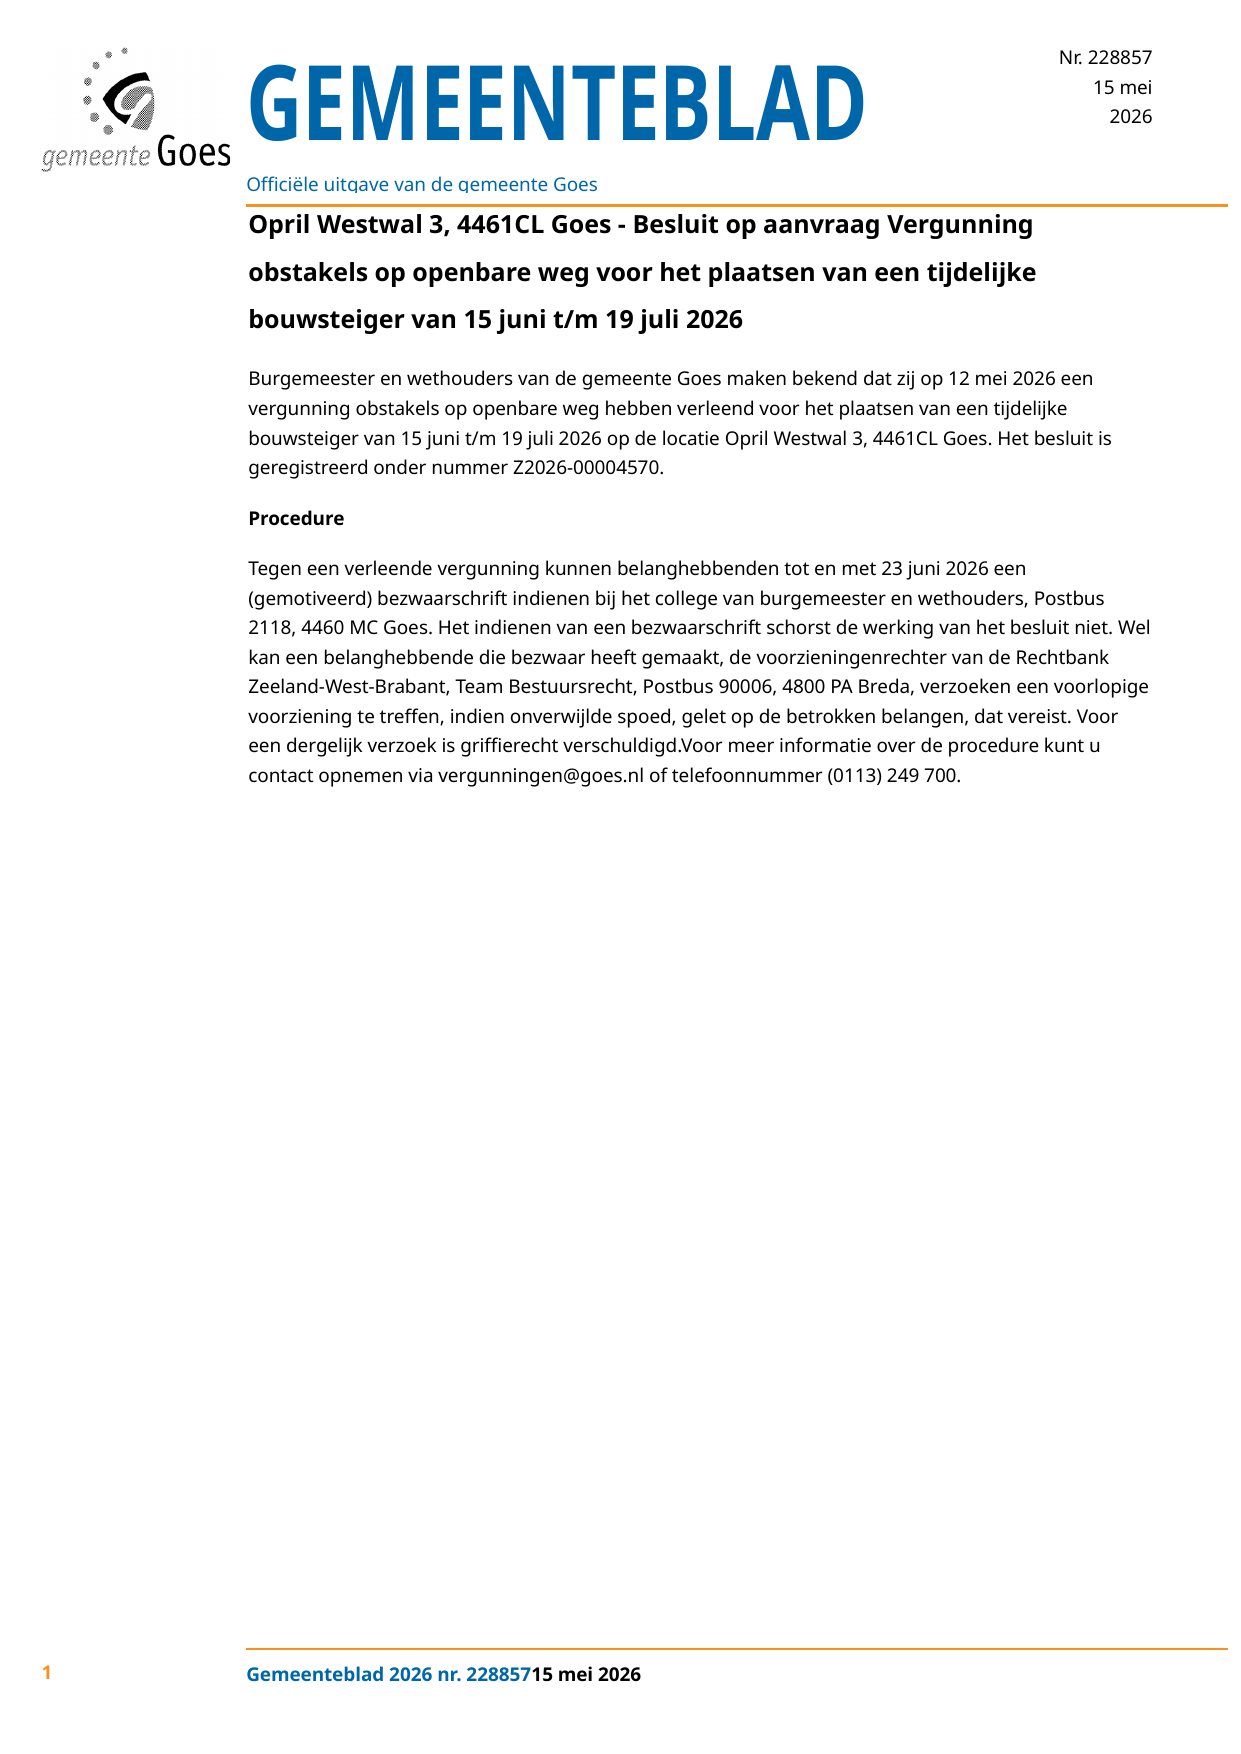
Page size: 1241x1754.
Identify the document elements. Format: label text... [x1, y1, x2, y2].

text Burgemeester en wethouders van de gemeente Goes maken bekend dat zij op 12 mei 2026 een vergunning obstakels op openbare weg hebben verleend voor het plaatsen van een tijdelijke bouwsteiger van 15 juni t/m 19 juli 2026 op de locatie Opril Westwal 3, 4461CL Goes. Het besluit is geregistreerd onder nummer Z2026-00004570. [248, 366, 1152, 480]
text Opril Westwal 3, 4461CL Goes - Besluit op aanvraag Vergunning obstakels op openbare weg voor het plaatsen van een tijdelijke bouwsteiger van 15 juni t/m 19 juli 2026 [248, 207, 1152, 336]
picture [41, 47, 231, 172]
text Tegen een verleende vergunning kunnen belanghebbenden tot en met 23 juni 2026 een (gemotiveerd) bezwaarschrift indienen bij het college van burgemeester en wethouders, Postbus 2118, 4460 MC Goes. Het indienen van een bezwaarschrift schorst de werking van het besluit niet. Wel kan een belanghebbende die bezwaar heeft gemaakt, de voorzieningenrechter van de Rechtbank Zeeland-West-Brabant, Team Bestuursrecht, Postbus 90006, 4800 PA Breda, verzoeken een voorlopige voorziening te treffen, indien onverwijlde spoed, gelet op de betrokken belangen, dat vereist. Voor een dergelijk verzoek is griffierecht verschuldigd.Voor meer informatie over de procedure kunt u contact opnemen via vergunningen@goes.nl of telefoonnummer (0113) 249 700. [248, 555, 1152, 788]
text Procedure [248, 505, 1152, 530]
